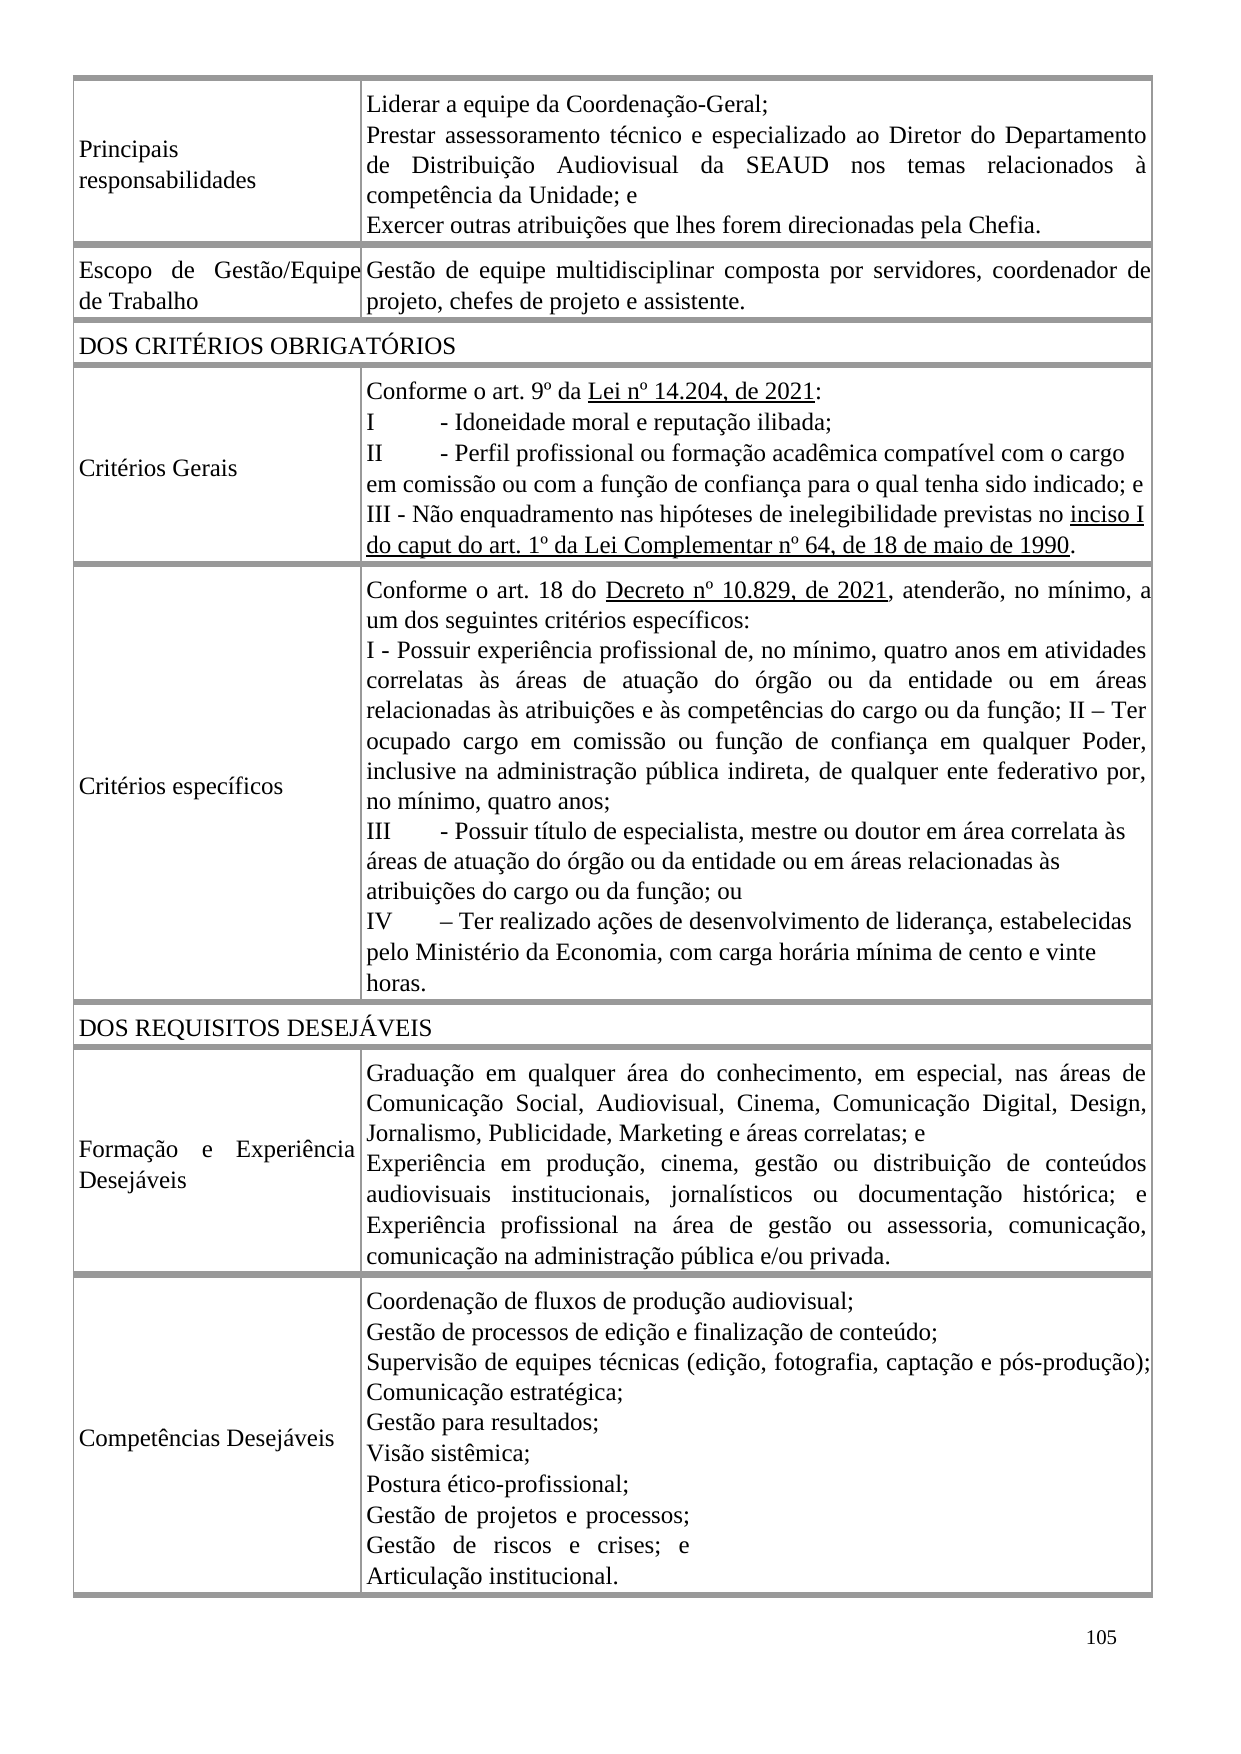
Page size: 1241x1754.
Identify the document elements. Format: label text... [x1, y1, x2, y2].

table_cell Gestão de equipe multidisciplinar composta por servidores, coordenador de projeto, chefes de projeto e assistente. [362, 248, 1151, 317]
table_cell Graduação em qualquer área do conhecimento, em especial, nas áreas de Comunicação Social, Audiovisual, Cinema, Comunicação Digital, Design, Jornalismo, Publicidade, Marketing e áreas correlatas; e Experiência em produção, cinema, gestão ou distribuição de conteúdos audiovisuais institucionais, jornalísticos ou documentação histórica; e Experiência profissional na área de gestão ou assessoria, comunicação, comunicação na administração pública e/ou privada. [362, 1050, 1151, 1271]
table_cell Principais responsabilidades [74, 81, 360, 241]
table_cell Coordenação de fluxos de produção audiovisual; Gestão de processos de edição e finalização de conteúdo; Supervisão de equipes técnicas (edição, fotografia, captação e pós-produção); Comunicação estratégica; Gestão para resultados; Visão sistêmica; Postura ético-profissional; Gestão de projetos e processos; Gestão de riscos e crises; e Articulação institucional. [362, 1278, 1151, 1592]
table_cell Escopo de Gestão/Equipe de Trabalho [74, 248, 360, 317]
table_cell DOS REQUISITOS DESEJÁVEIS [74, 1005, 1151, 1044]
table_cell Critérios específicos [74, 567, 360, 998]
table_cell Competências Desejáveis [74, 1278, 360, 1592]
table_cell Formação e Experiência Desejáveis [74, 1050, 360, 1271]
table_cell Liderar a equipe da Coordenação-Geral; Prestar assessoramento técnico e especializado ao Diretor do Departamento de Distribuição Audiovisual da SEAUD nos temas relacionados à competência da Unidade; e Exercer outras atribuições que lhes forem direcionadas pela Chefia. [362, 81, 1151, 241]
table_cell Conforme o art. 9º da Lei nº 14.204, de 2021: - Idoneidade moral e reputação ilibada; - Perfil profissional ou formação acadêmica compatível com o cargo em comissão ou com a função de confiança para o qual tenha sido indicado; e III - Não enquadramento nas hipóteses de inelegibilidade previstas no inciso I do caput do art. 1º da Lei Complementar nº 64, de 18 de maio de 1990. [362, 368, 1151, 561]
table_cell Critérios Gerais [74, 368, 360, 561]
table_cell Conforme o art. 18 do Decreto nº 10.829, de 2021, atenderão, no mínimo, a um dos seguintes critérios específicos: I - Possuir experiência profissional de, no mínimo, quatro anos em atividades correlatas às áreas de atuação do órgão ou da entidade ou em áreas relacionadas às atribuições e às competências do cargo ou da função; II – Ter ocupado cargo em comissão ou função de confiança em qualquer Poder, inclusive na administração pública indireta, de qualquer ente federativo por, no mínimo, quatro anos; - Possuir título de especialista, mestre ou doutor em área correlata às áreas de atuação do órgão ou da entidade ou em áreas relacionadas às atribuições do cargo ou da função; ou – Ter realizado ações de desenvolvimento de liderança, estabelecidas pelo Ministério da Economia, com carga horária mínima de cento e vinte horas. [362, 567, 1151, 998]
table_cell DOS CRITÉRIOS OBRIGATÓRIOS [74, 323, 1151, 362]
